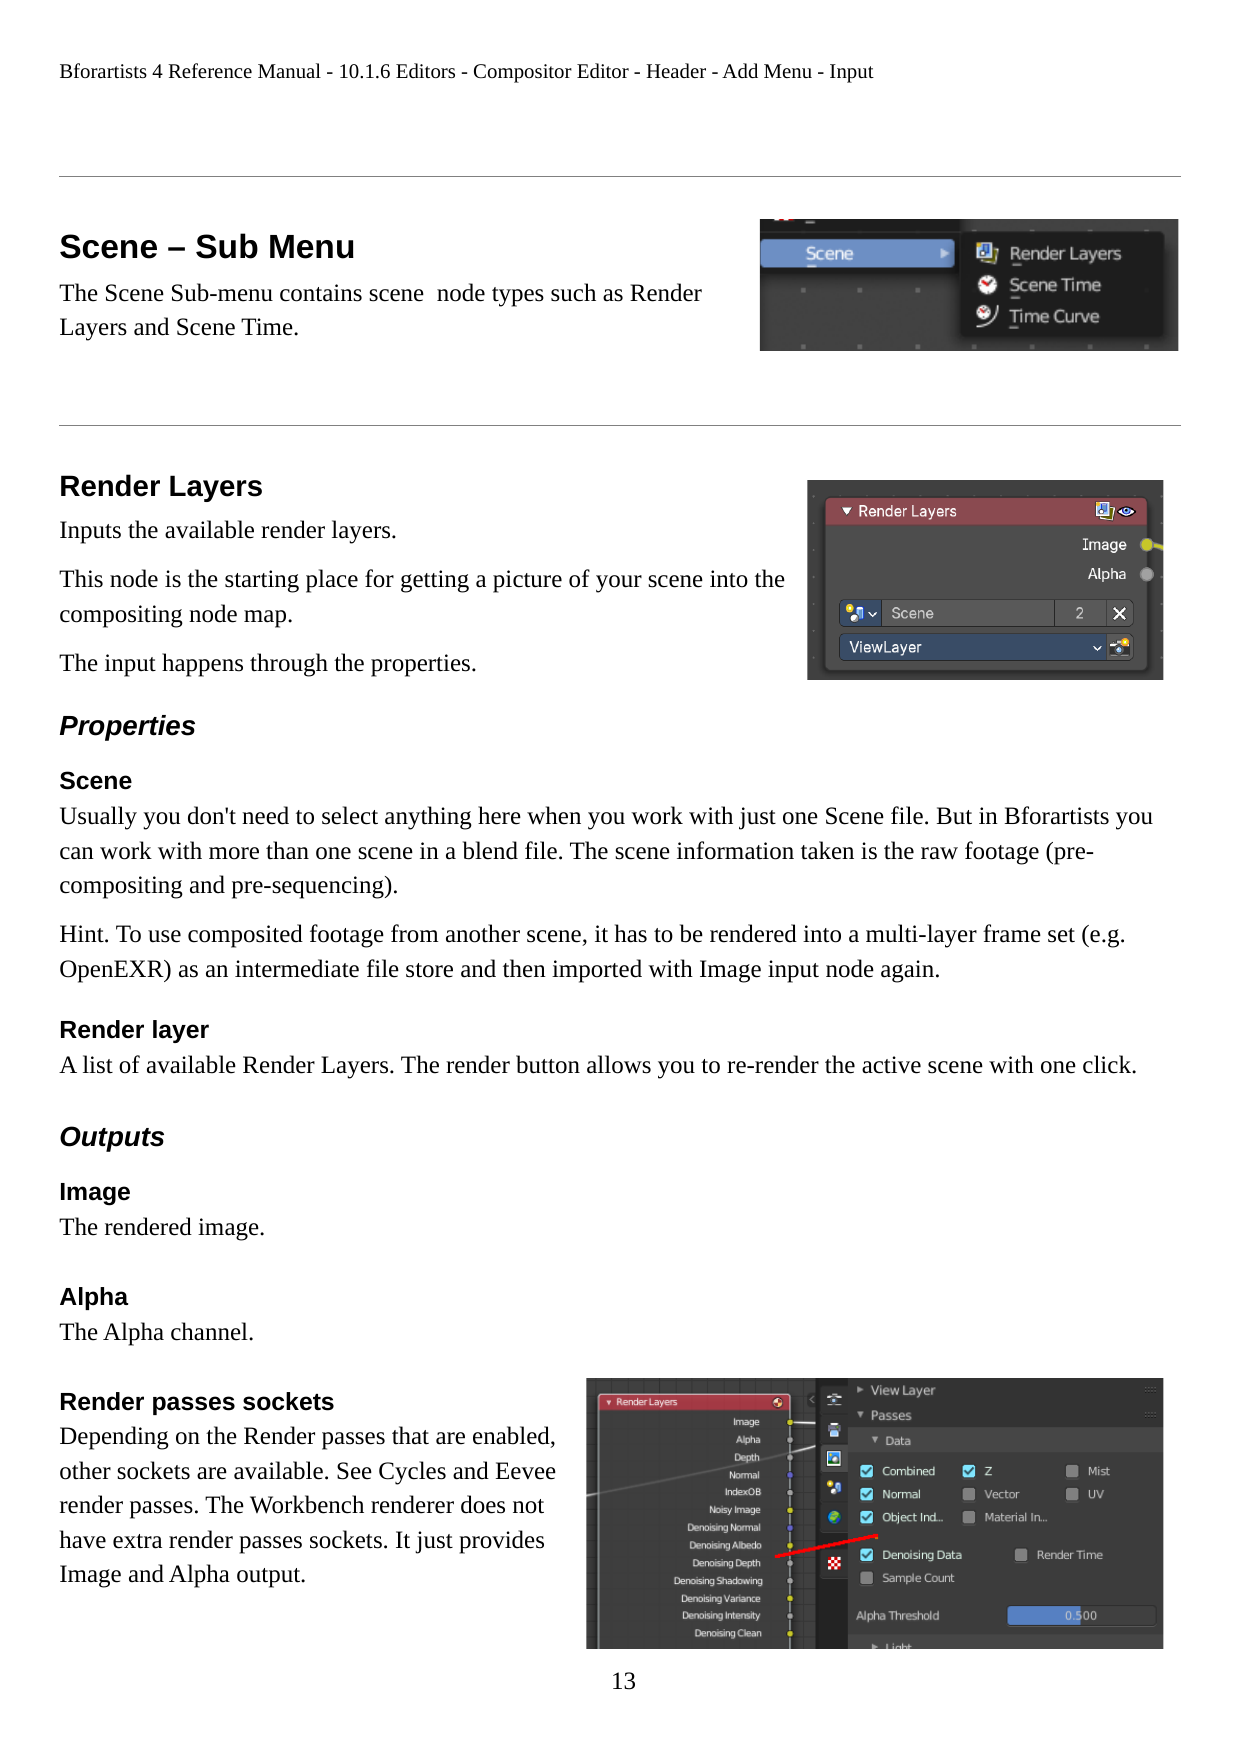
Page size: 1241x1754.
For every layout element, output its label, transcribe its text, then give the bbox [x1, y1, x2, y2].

text The Scene Sub-menu contains scene node types such as Render Layers and Scene Time. [59, 278, 759, 341]
text Depending on the Render passes that are enabled, other sockets are available. See Cycles and Eevee render passes. The Workbench renderer does not have extra render passes sockets. It just provides Image and Alpha output. [59, 1421, 586, 1588]
text This node is the starting place for getting a picture of your scene into the compositing node map. [59, 564, 807, 628]
picture [586, 1378, 1164, 1649]
subtitle Image [59, 1177, 1181, 1206]
subtitle Alpha [59, 1282, 1181, 1310]
subtitle Outputs [59, 1120, 1181, 1152]
text Inputs the available render layers. [59, 515, 807, 544]
text The Alpha channel. [59, 1317, 1181, 1345]
picture [807, 480, 1164, 680]
subtitle Render passes sockets [59, 1387, 586, 1415]
subtitle Scene – Sub Menu [59, 227, 759, 265]
text A list of available Render Layers. The render button allows you to re-render the active scene with one click. [59, 1050, 1181, 1079]
subtitle Render Layers [59, 469, 1181, 503]
picture [759, 219, 1179, 351]
subtitle [1164, 1387, 1181, 1415]
subtitle Properties [59, 709, 1181, 741]
subtitle Render layer [59, 1015, 1181, 1044]
text Usually you don't need to select anything here when you work with just one Scene file. But in Bforartists you can work with more than one scene in a blend file. The scene information taken is the raw footage (pre-compositing and pre-sequencing). [59, 801, 1181, 899]
text Hint. To use composited footage from another scene, it has to be rendered into a multi-layer frame set (e.g. OpenEXR) as an intermediate file store and then imported with Image input node again. [59, 919, 1181, 982]
text The rendered image. [59, 1212, 1181, 1241]
text The input happens through the properties. [59, 648, 807, 677]
subtitle Scene [59, 766, 1181, 795]
